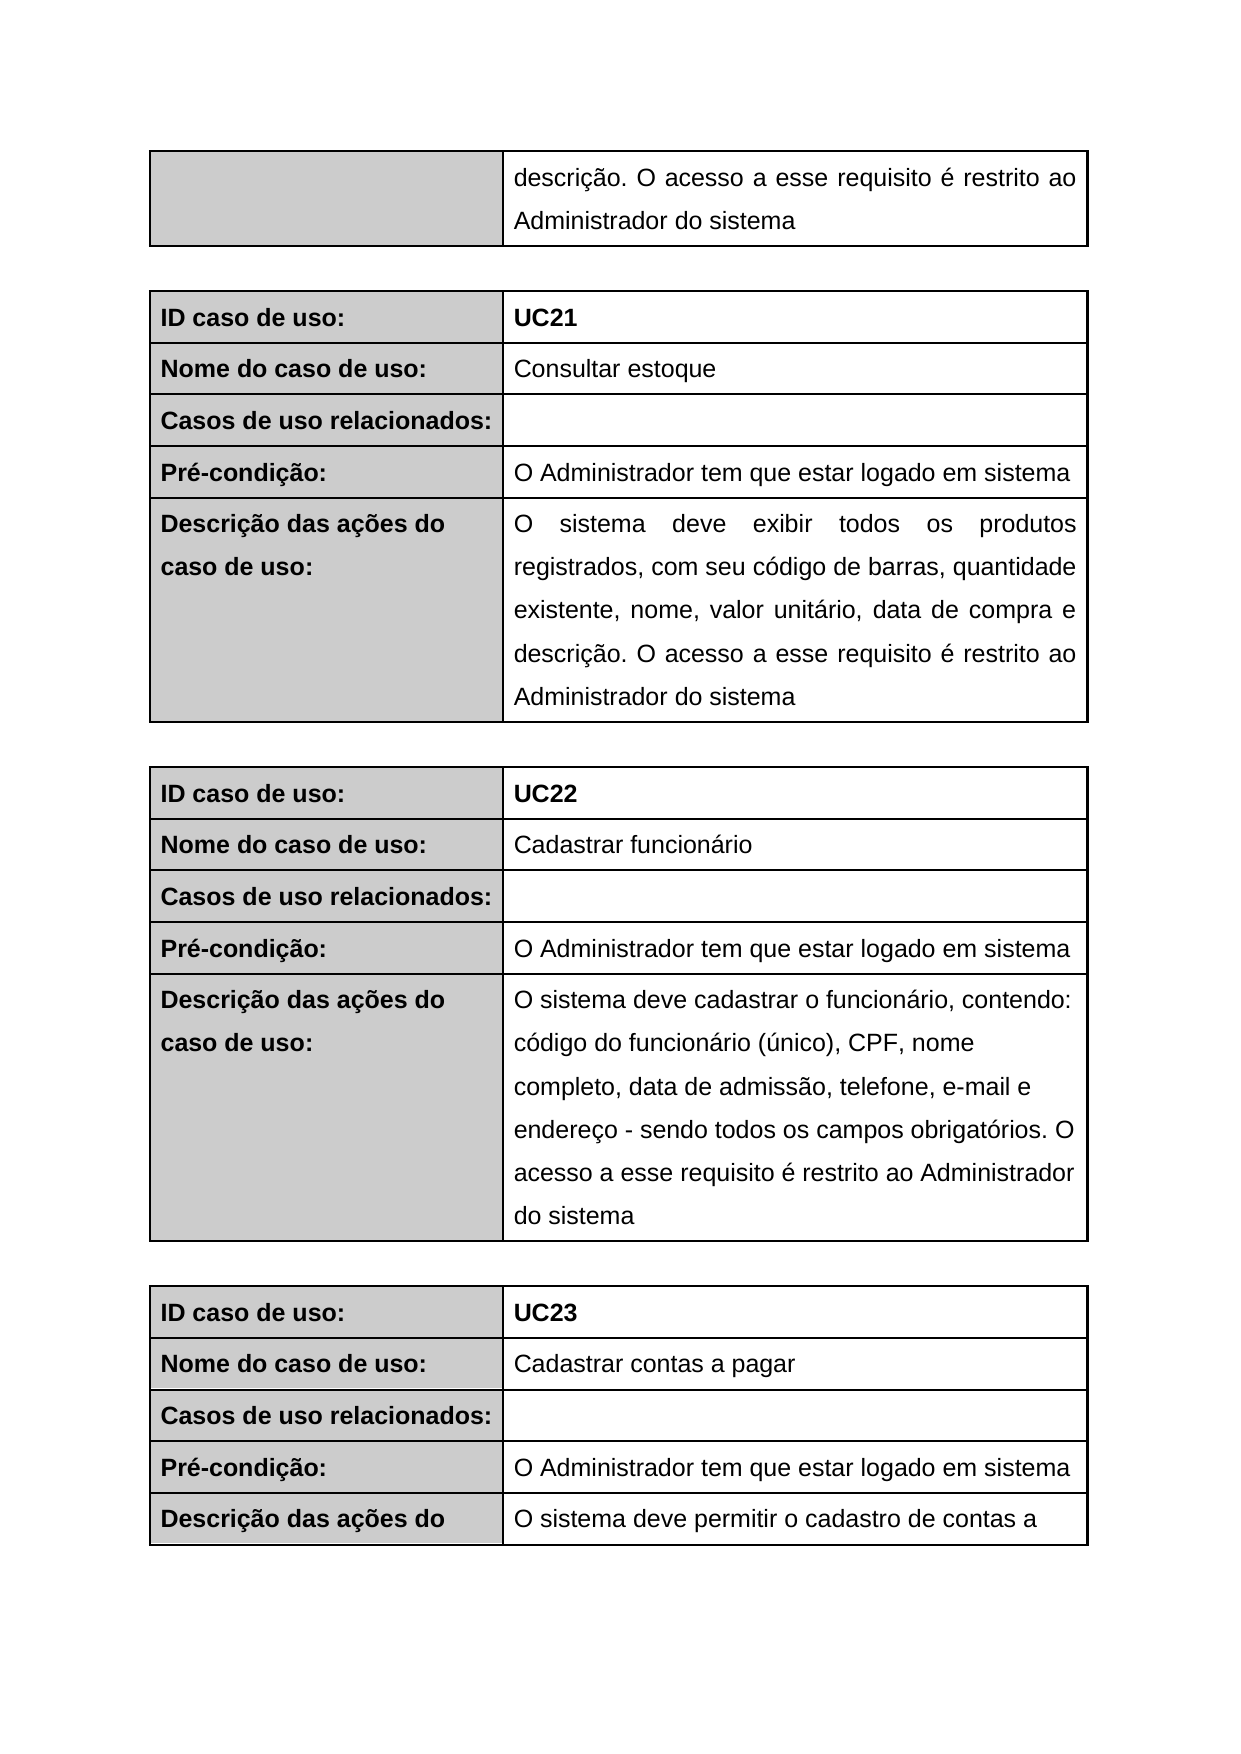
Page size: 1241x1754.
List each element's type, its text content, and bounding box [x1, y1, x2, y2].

table_cell O sistema deve permitir o cadastro de contas a [504, 1494, 1086, 1543]
table_cell Consultar estoque [504, 344, 1086, 393]
table_header ID caso de uso: [151, 292, 502, 342]
table_cell O Administrador tem que estar logado em sistema [504, 447, 1086, 497]
table_header UC22 [504, 768, 1086, 818]
table_cell O Administrador tem que estar logado em sistema [504, 923, 1086, 973]
table_cell O Administrador tem que estar logado em sistema [504, 1442, 1086, 1492]
table_header UC23 [504, 1287, 1086, 1337]
table_cell Descrição das ações do caso de uso: [151, 975, 502, 1240]
table_header ID caso de uso: [151, 768, 502, 818]
table_cell [504, 395, 1086, 445]
table_cell O sistema deve exibir todos os produtos registrados, com seu código de barras, quantidade existente, nome, valor unitário, data de compra e descrição. O acesso a esse requisito é restrito ao Administrador do sistema [504, 499, 1086, 721]
table_cell Casos de uso relacionados: [151, 1391, 502, 1440]
table_cell Nome do caso de uso: [151, 344, 502, 393]
table_cell [151, 152, 502, 245]
table_cell Nome do caso de uso: [151, 820, 502, 869]
table_cell [504, 871, 1086, 921]
table_cell descrição. O acesso a esse requisito é restrito ao Administrador do sistema [504, 152, 1086, 245]
table_cell Pré-condição: [151, 447, 502, 497]
table_cell [504, 1391, 1086, 1440]
table_cell Casos de uso relacionados: [151, 871, 502, 921]
table_header ID caso de uso: [151, 1287, 502, 1337]
table_header UC21 [504, 292, 1086, 342]
table_cell Pré-condição: [151, 1442, 502, 1492]
table_cell Pré-condição: [151, 923, 502, 973]
table_cell Nome do caso de uso: [151, 1339, 502, 1388]
table_cell Casos de uso relacionados: [151, 395, 502, 445]
table_cell Descrição das ações do [151, 1494, 502, 1543]
table_cell Cadastrar contas a pagar [504, 1339, 1086, 1388]
table_cell Descrição das ações do caso de uso: [151, 499, 502, 721]
table_cell O sistema deve cadastrar o funcionário, contendo: código do funcionário (único), CPF, nome completo, data de admissão, telefone, e-mail e endereço - sendo todos os campos obrigatórios. O acesso a esse requisito é restrito ao Administrador do sistema [504, 975, 1086, 1240]
table_cell Cadastrar funcionário [504, 820, 1086, 869]
